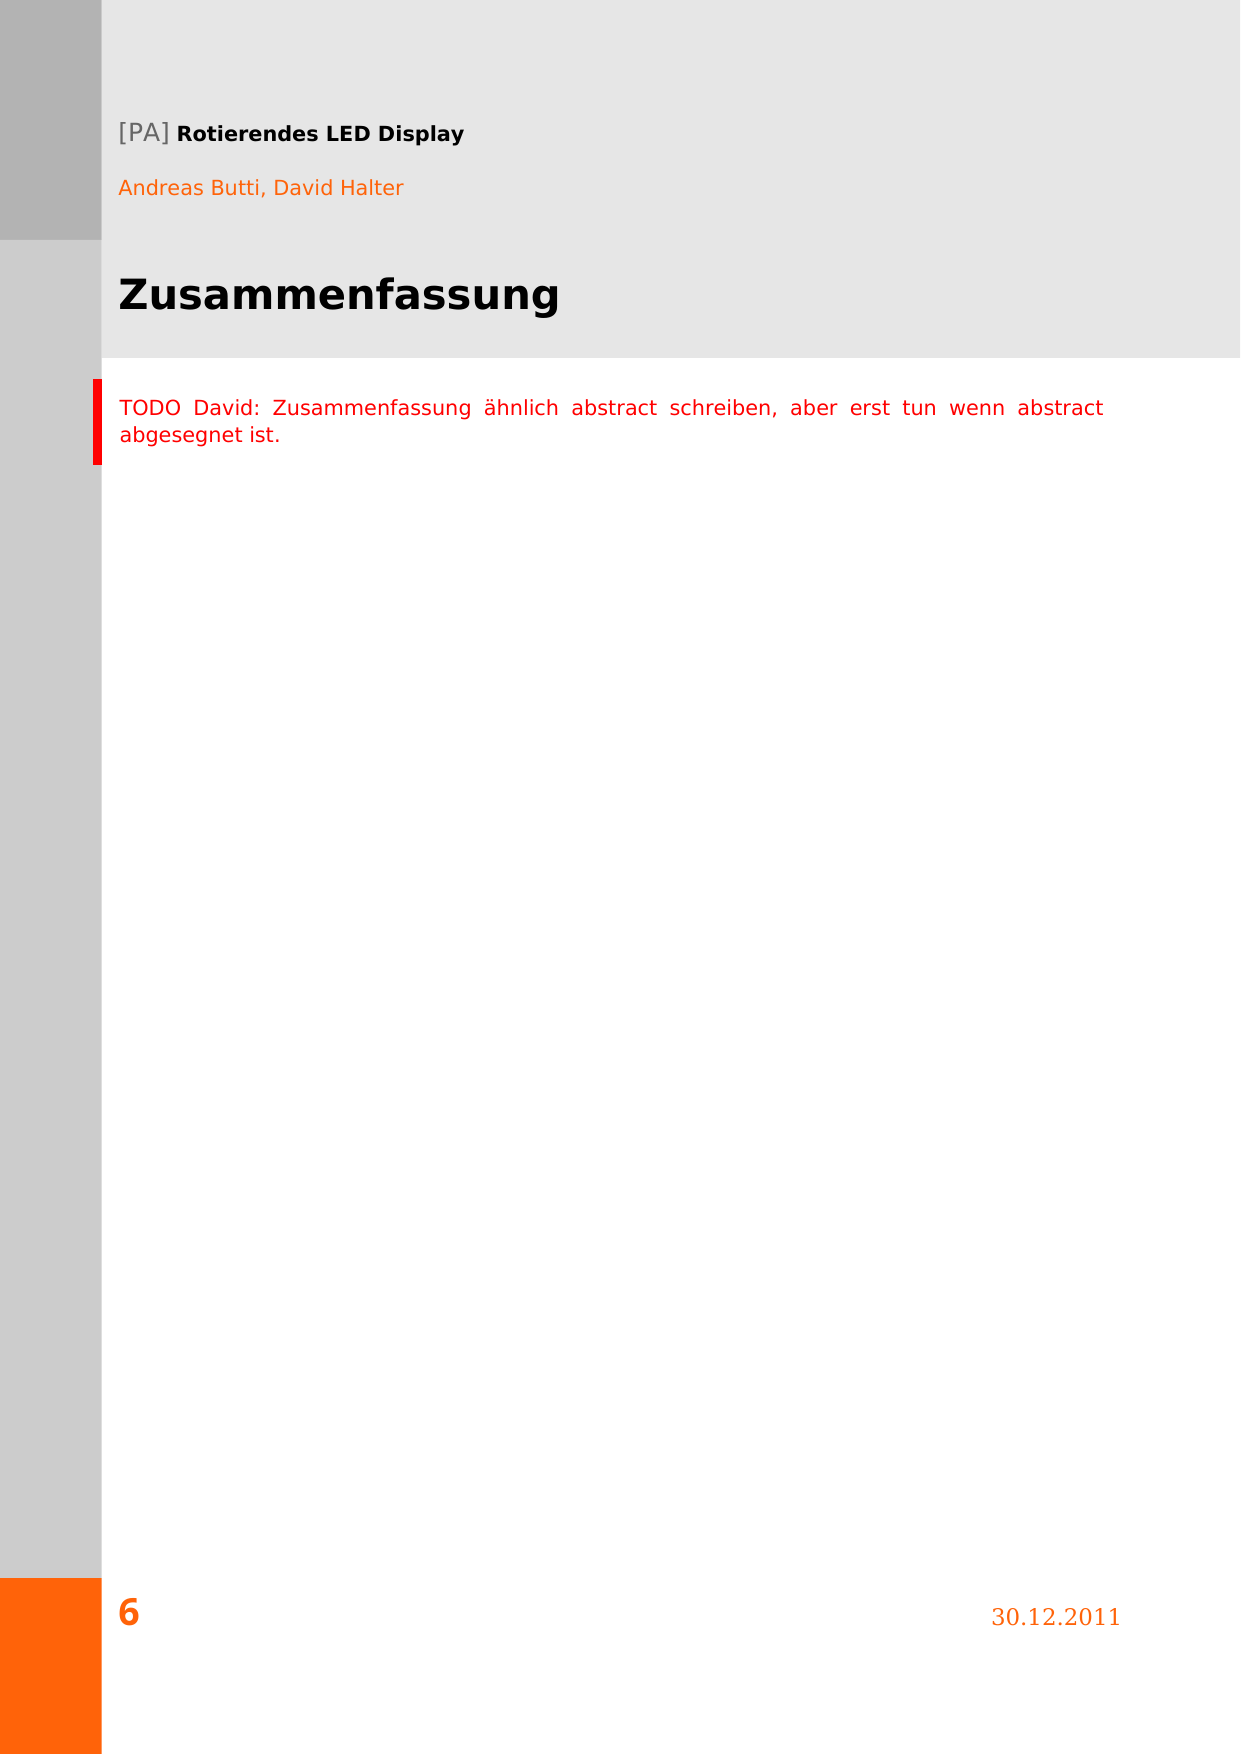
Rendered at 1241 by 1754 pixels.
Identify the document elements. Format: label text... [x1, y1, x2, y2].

text TODO David: Zusammenfassung ähnlich abstract schreiben, aber erst tun wenn abstract abgesegnet ist. [102, 379, 1122, 465]
